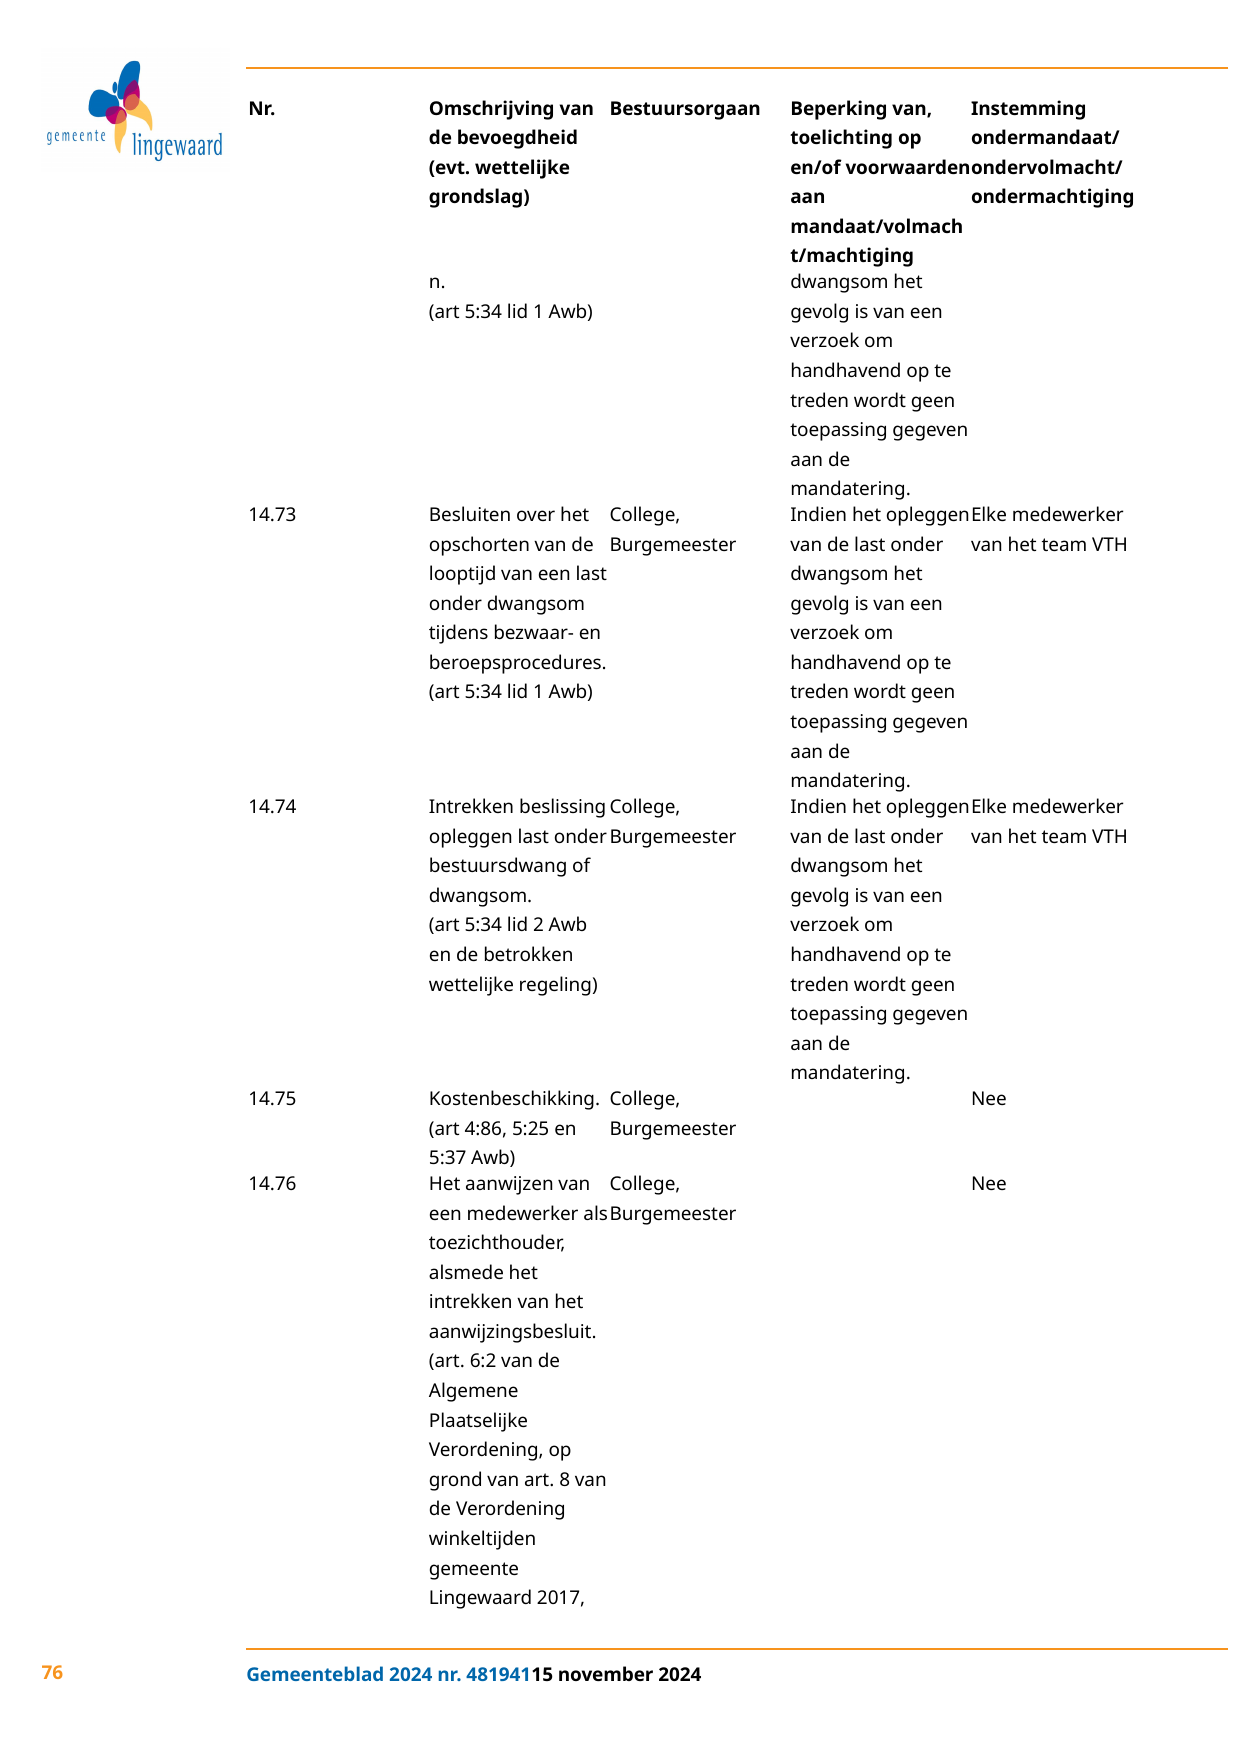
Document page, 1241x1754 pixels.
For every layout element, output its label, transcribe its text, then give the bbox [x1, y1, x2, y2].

table_cell 14.73 [248, 501, 429, 793]
table_cell Indien het opleggen van de last onder dwangsom het gevolg is van een verzoek om handhavend op te treden wordt geen toepassing gegeven aan de mandatering. [790, 501, 971, 793]
table_header Instemming ondermandaat/ ondervolmacht/ ondermachtiging [971, 95, 1152, 268]
table_cell Elke medewerker van het team VTH [971, 793, 1152, 1085]
table_cell [790, 1170, 971, 1610]
table_cell [609, 269, 790, 501]
table_cell 14.76 [248, 1170, 429, 1610]
table_cell Besluiten over het opschorten van de looptijd van een last onder dwangsom tijdens bezwaar- en beroepsprocedures. (art 5:34 lid 1 Awb) [429, 501, 609, 793]
table_cell Nee [971, 1085, 1152, 1170]
table_cell n. (art 5:34 lid 1 Awb) [429, 269, 609, 501]
table_cell College, Burgemeester [609, 501, 790, 793]
table_cell Indien het opleggen van de last onder dwangsom het gevolg is van een verzoek om handhavend op te treden wordt geen toepassing gegeven aan de mandatering. [790, 793, 971, 1085]
table_cell [790, 1085, 971, 1170]
table_cell College, Burgemeester [609, 1170, 790, 1610]
table_cell 14.74 [248, 793, 429, 1085]
table_cell 14.75 [248, 1085, 429, 1170]
table_cell Het aanwijzen van een medewerker als toezichthouder, alsmede het intrekken van het aanwijzingsbesluit. (art. 6:2 van de Algemene Plaatselijke Verordening, op grond van art. 8 van de Verordening winkeltijden gemeente Lingewaard 2017, [429, 1170, 609, 1610]
table_cell [971, 269, 1152, 501]
table_cell Nee [971, 1170, 1152, 1610]
table_header Bestuursorgaan [609, 95, 790, 268]
table_cell dwangsom het gevolg is van een verzoek om handhavend op te treden wordt geen toepassing gegeven aan de mandatering. [790, 269, 971, 501]
table_cell Intrekken beslissing opleggen last onder bestuursdwang of dwangsom. (art 5:34 lid 2 Awb en de betrokken wettelijke regeling) [429, 793, 609, 1085]
table_cell Kostenbeschikking. (art 4:86, 5:25 en 5:37 Awb) [429, 1085, 609, 1170]
table_cell College, Burgemeester [609, 793, 790, 1085]
table_cell [248, 269, 429, 501]
table_cell Elke medewerker van het team VTH [971, 501, 1152, 793]
table_header Beperking van, toelichting op en/of voorwaarden aan mandaat/volmacht/machtiging [790, 95, 971, 268]
table_header Nr. [248, 95, 429, 268]
table_header Omschrijving van de bevoegdheid (evt. wettelijke grondslag) [429, 95, 609, 268]
table_cell College, Burgemeester [609, 1085, 790, 1170]
picture [41, 47, 231, 172]
